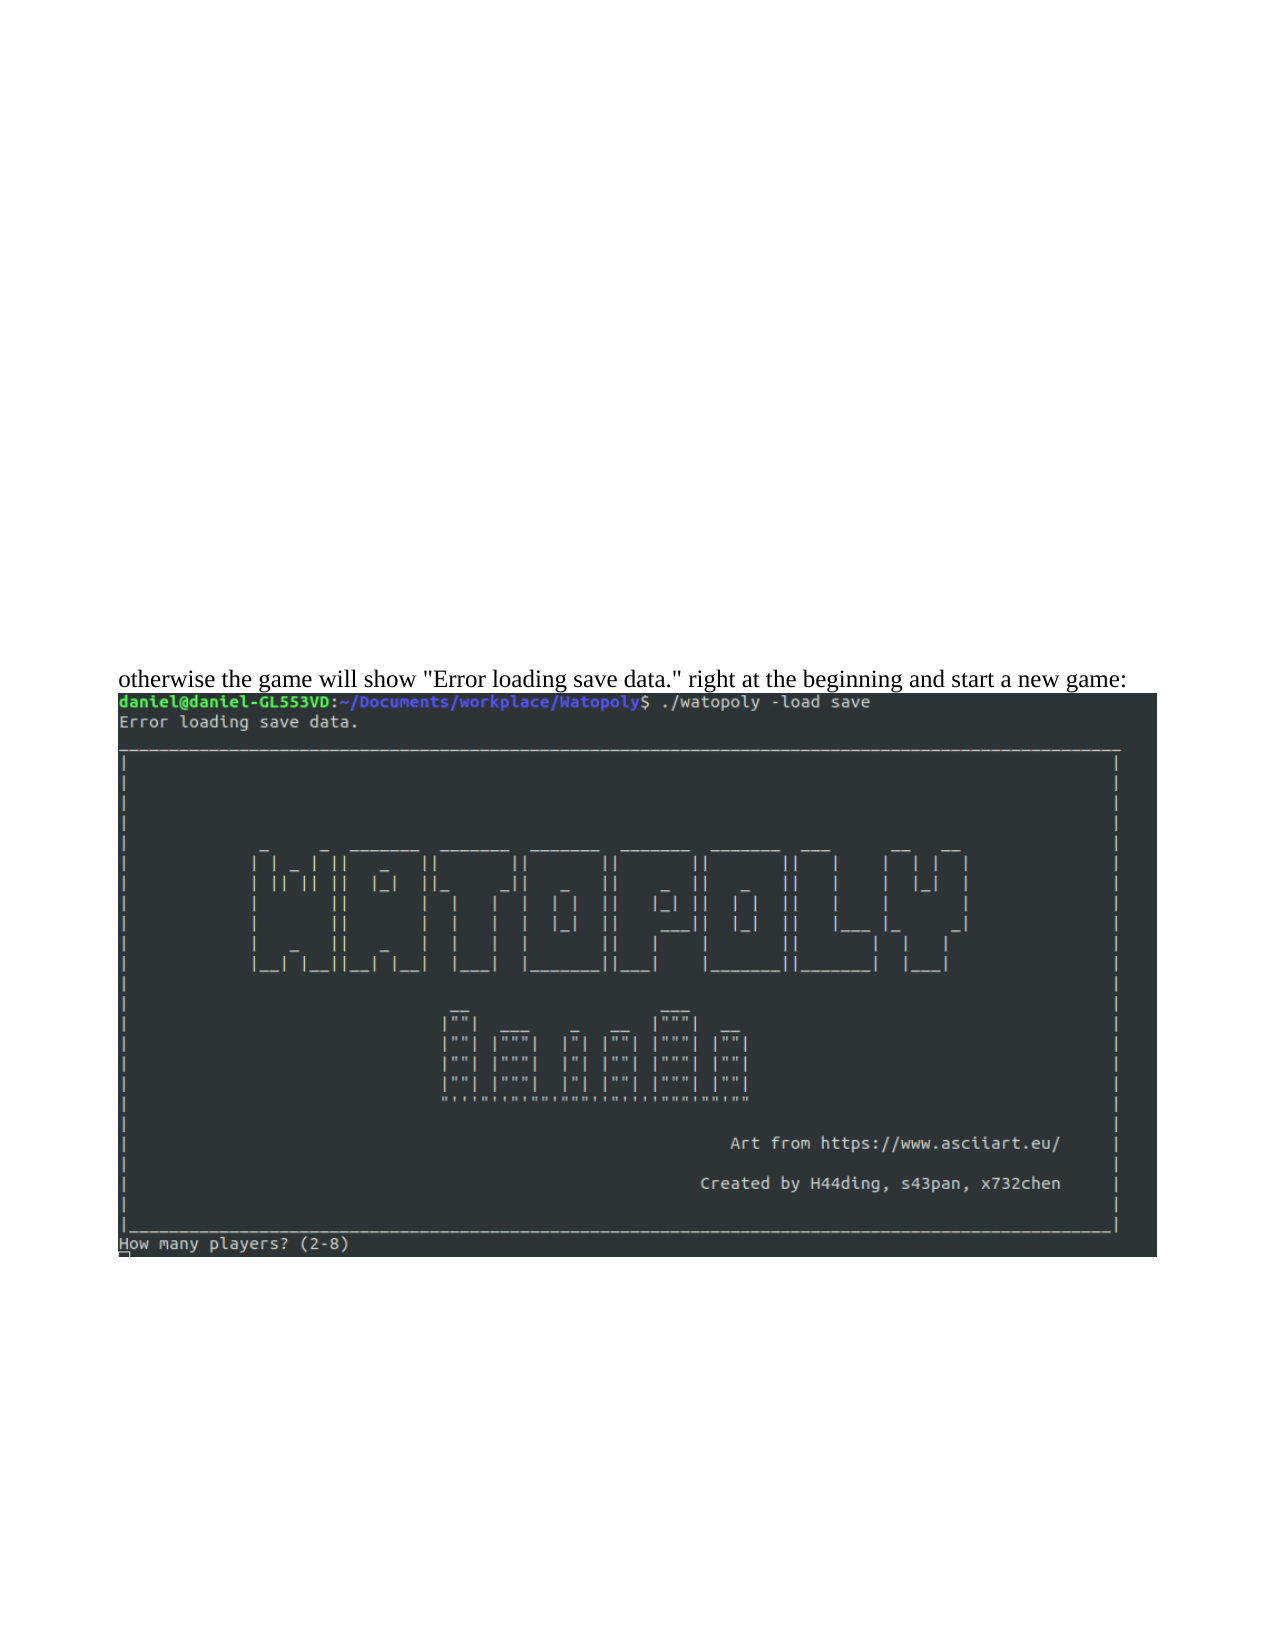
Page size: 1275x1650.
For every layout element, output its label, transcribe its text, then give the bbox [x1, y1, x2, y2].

text otherwise the game will show "Error loading save data." right at the beginning and start a new game: [118, 664, 1157, 693]
picture [118, 693, 1157, 1257]
